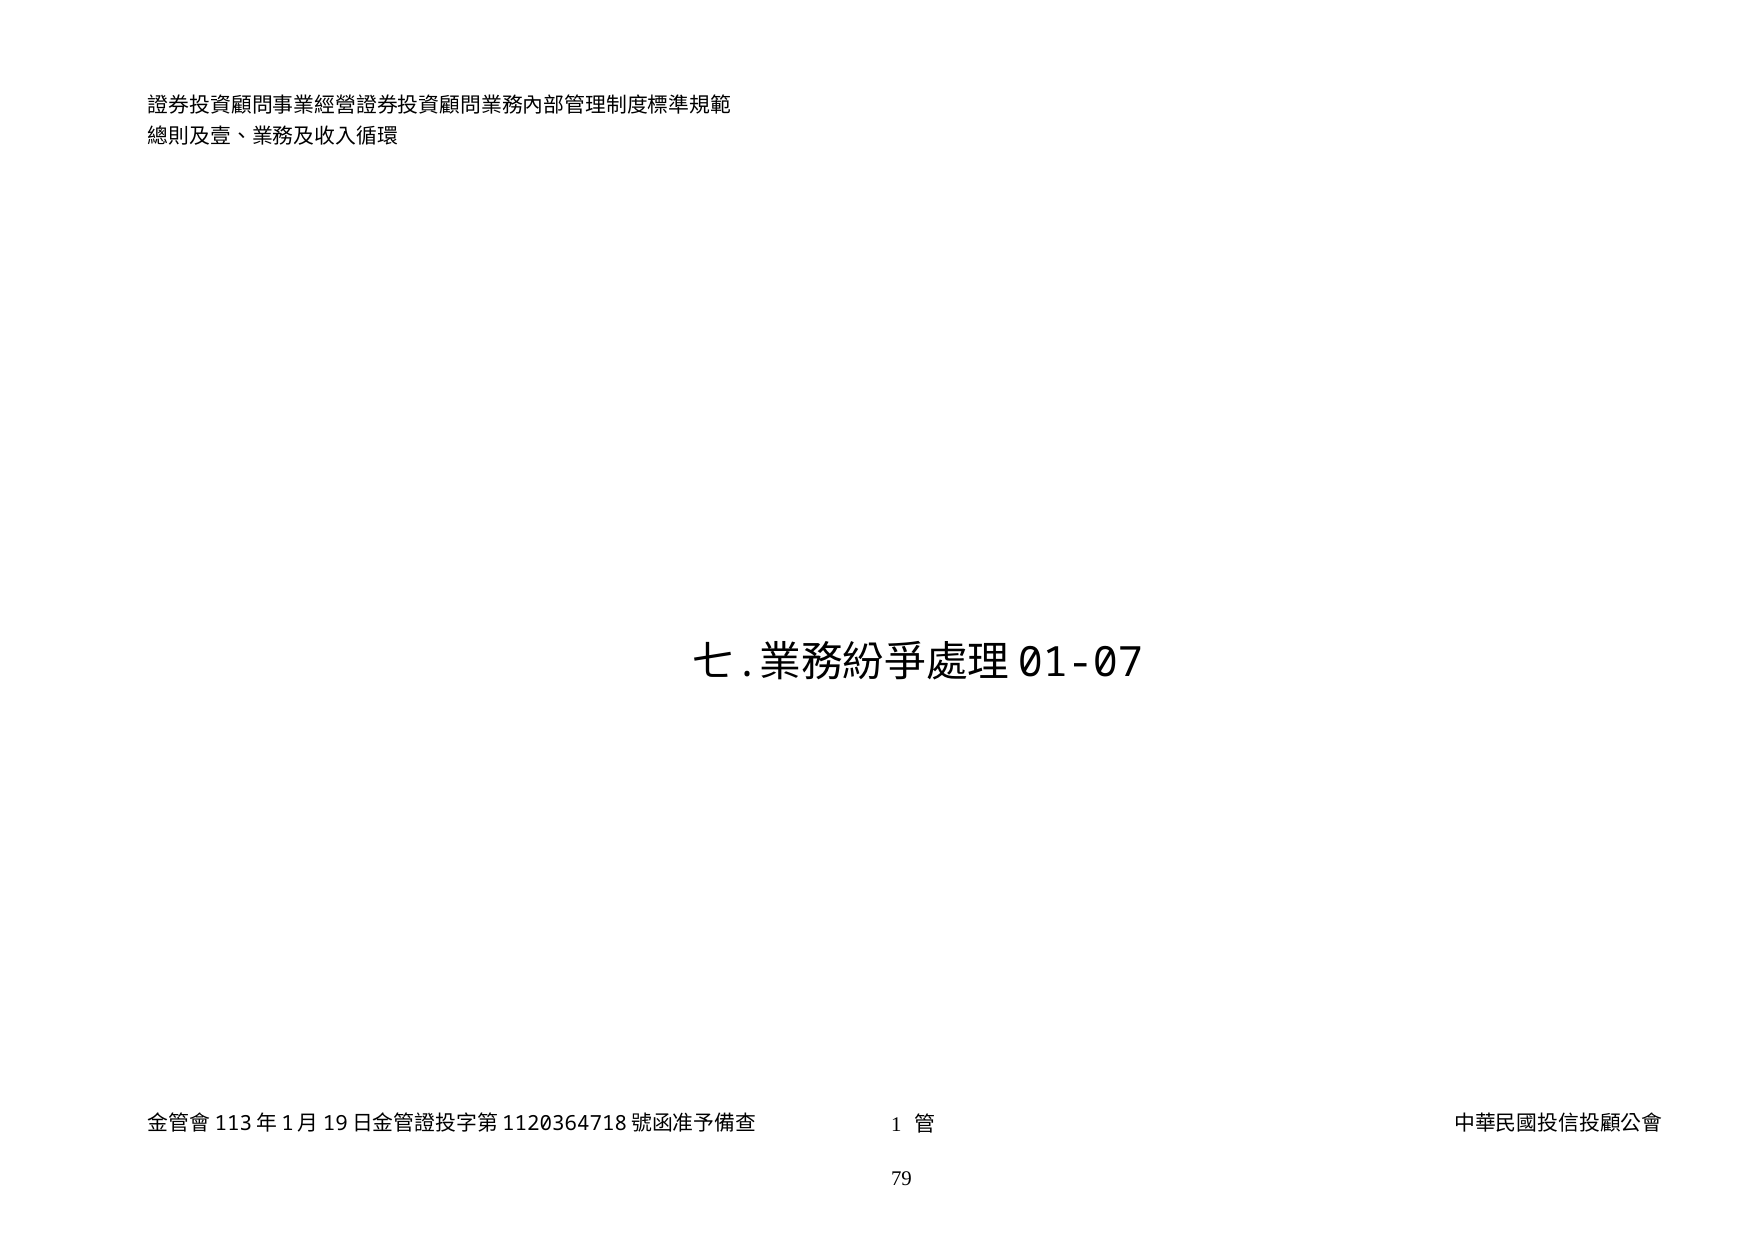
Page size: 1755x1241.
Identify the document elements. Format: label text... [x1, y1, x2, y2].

text 七.業務紛爭處理01-07 [148, 617, 1687, 679]
